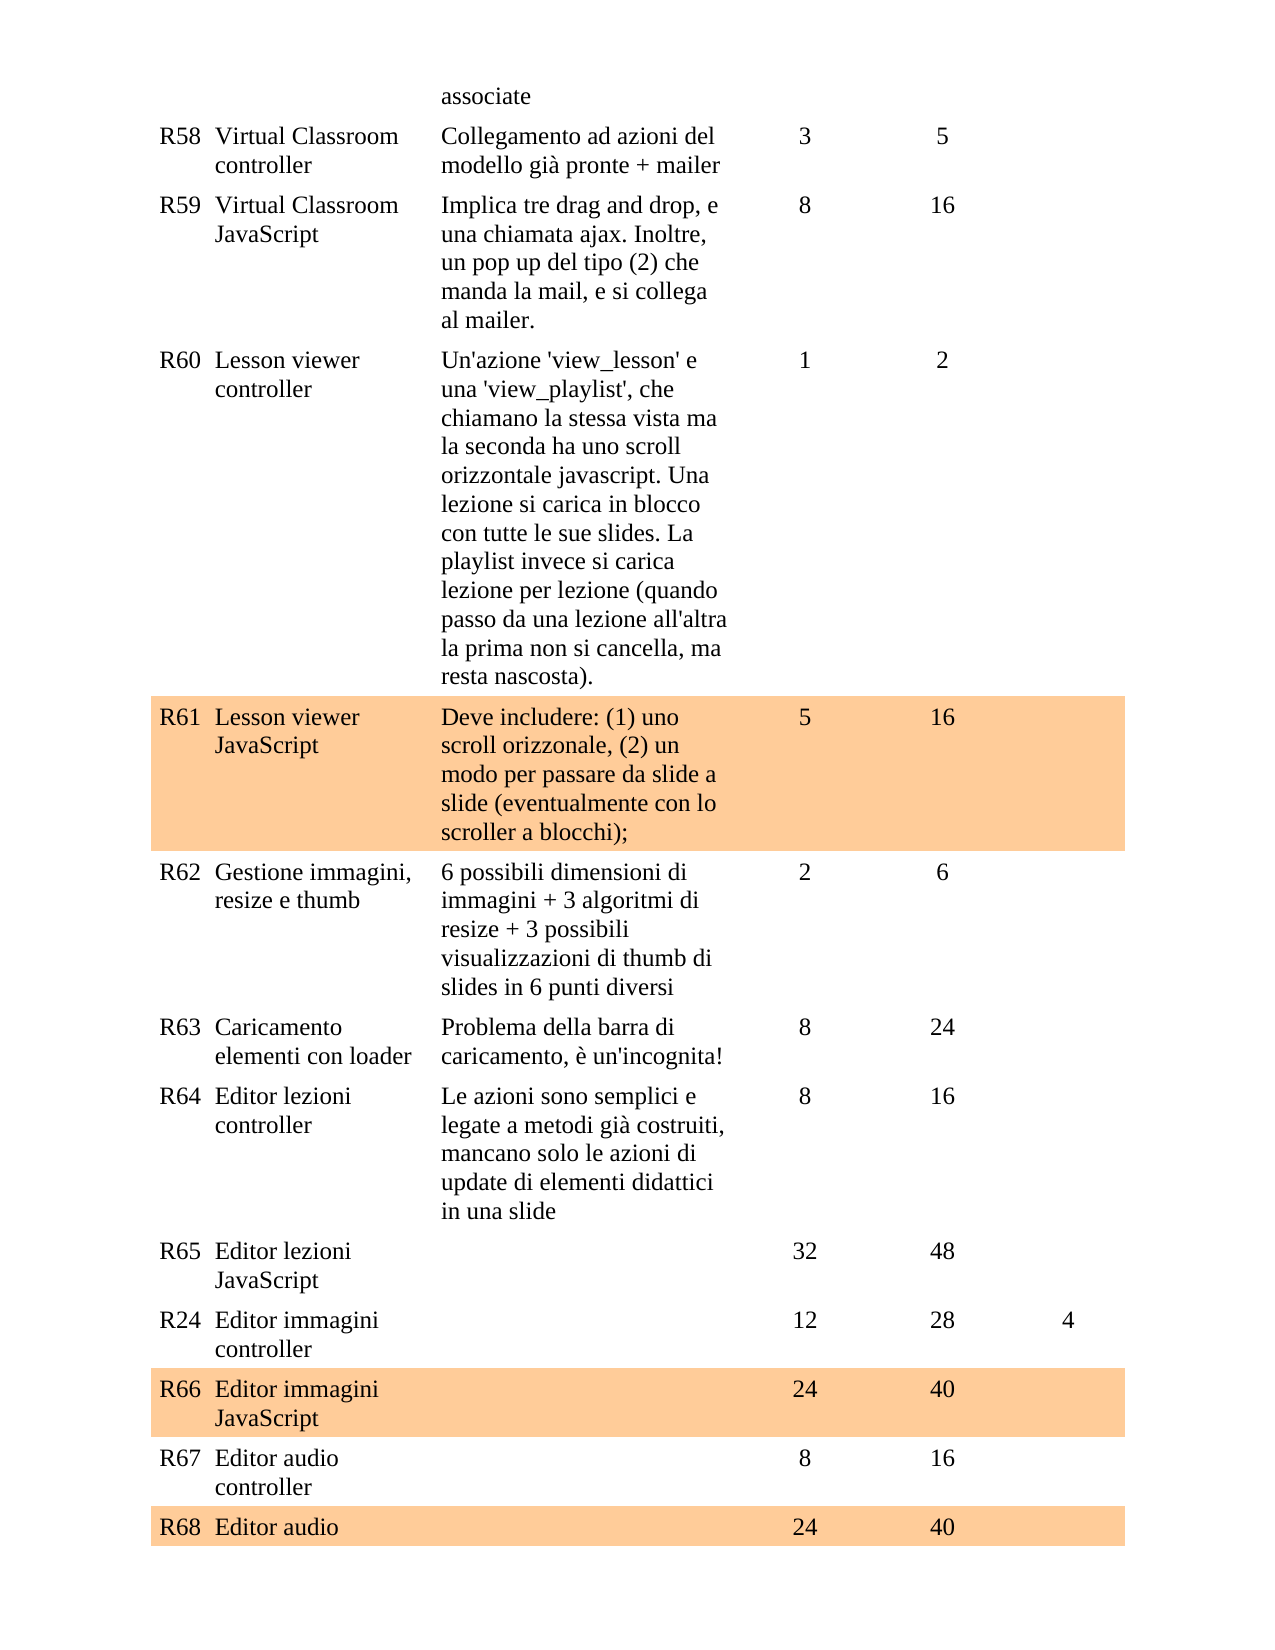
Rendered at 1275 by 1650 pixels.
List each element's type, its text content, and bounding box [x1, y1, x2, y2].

table_cell associate [435, 75, 736, 115]
table_cell 1 [736, 339, 874, 696]
table_cell 3 [736, 115, 874, 184]
table_cell Editor lezioni JavaScript [209, 1230, 435, 1299]
table_cell 8 [736, 1075, 874, 1230]
table_cell R65 [151, 1230, 209, 1299]
table_cell Virtual Classroom JavaScript [209, 184, 435, 339]
table_cell 8 [736, 1437, 874, 1506]
table_cell R58 [151, 115, 209, 184]
table_cell Editor audio controller [209, 1437, 435, 1506]
table_cell [435, 1437, 736, 1506]
table_cell 32 [736, 1230, 874, 1299]
table_cell 2 [736, 851, 874, 1006]
table_cell Un'azione 'view_lesson' e una 'view_playlist', che chiamano la stessa vista ma la seconda ha uno scroll orizzontale javascript. Una lezione si carica in blocco con tutte le sue slides. La playlist invece si carica lezione per lezione (quando passo da una lezione all'altra la prima non si cancella, ma resta nascosta). [435, 339, 736, 696]
table_cell 16 [874, 1437, 1011, 1506]
table_cell 5 [736, 696, 874, 851]
table_cell [1011, 115, 1125, 184]
table_cell 48 [874, 1230, 1011, 1299]
table_cell 24 [736, 1506, 874, 1546]
table_cell [1011, 696, 1125, 851]
table_cell Editor immagini controller [209, 1299, 435, 1368]
table_cell 16 [874, 1075, 1011, 1230]
table_cell Collegamento ad azioni del modello già pronte + mailer [435, 115, 736, 184]
table_cell [435, 1506, 736, 1546]
table_cell Lesson viewer JavaScript [209, 696, 435, 851]
table_cell [874, 75, 1011, 115]
table_cell [1011, 184, 1125, 339]
table_cell Le azioni sono semplici e legate a metodi già costruiti, mancano solo le azioni di update di elementi didattici in una slide [435, 1075, 736, 1230]
table_cell [1011, 1230, 1125, 1299]
table_cell R67 [151, 1437, 209, 1506]
table_cell [1011, 1437, 1125, 1506]
table_cell Editor lezioni controller [209, 1075, 435, 1230]
table_cell Deve includere: (1) uno scroll orizzonale, (2) un modo per passare da slide a slide (eventualmente con lo scroller a blocchi); [435, 696, 736, 851]
table_cell [1011, 851, 1125, 1006]
table_cell [151, 75, 209, 115]
table_cell R24 [151, 1299, 209, 1368]
table_cell Virtual Classroom controller [209, 115, 435, 184]
table_cell 6 [874, 851, 1011, 1006]
table_cell 6 possibili dimensioni di immagini + 3 algoritmi di resize + 3 possibili visualizzazioni di thumb di slides in 6 punti diversi [435, 851, 736, 1006]
table_cell [435, 1368, 736, 1437]
table_cell 4 [1011, 1299, 1125, 1368]
table_cell Editor audio [209, 1506, 435, 1546]
table_cell [1011, 1368, 1125, 1437]
table_cell 40 [874, 1506, 1011, 1546]
table_cell 28 [874, 1299, 1011, 1368]
table_cell R63 [151, 1006, 209, 1075]
table_cell Gestione immagini, resize e thumb [209, 851, 435, 1006]
table_cell R59 [151, 184, 209, 339]
table_cell [1011, 339, 1125, 696]
table_cell Lesson viewer controller [209, 339, 435, 696]
table_cell Caricamento elementi con loader [209, 1006, 435, 1075]
table_cell 5 [874, 115, 1011, 184]
table_cell 8 [736, 1006, 874, 1075]
table_cell 2 [874, 339, 1011, 696]
table_cell Problema della barra di caricamento, è un'incognita! [435, 1006, 736, 1075]
table_cell 40 [874, 1368, 1011, 1437]
table_cell R68 [151, 1506, 209, 1546]
table_cell 24 [736, 1368, 874, 1437]
table_cell 12 [736, 1299, 874, 1368]
table_cell R61 [151, 696, 209, 851]
table_cell Editor immagini JavaScript [209, 1368, 435, 1437]
table_cell [209, 75, 435, 115]
table_cell R62 [151, 851, 209, 1006]
table_cell [1011, 1506, 1125, 1546]
table_cell [1011, 1006, 1125, 1075]
table_cell 16 [874, 184, 1011, 339]
table_cell [736, 75, 874, 115]
table_cell Implica tre drag and drop, e una chiamata ajax. Inoltre, un pop up del tipo (2) che manda la mail, e si collega al mailer. [435, 184, 736, 339]
table_cell [435, 1230, 736, 1299]
table_cell [1011, 1075, 1125, 1230]
table_cell R64 [151, 1075, 209, 1230]
table_cell R60 [151, 339, 209, 696]
table_cell R66 [151, 1368, 209, 1437]
table_cell 24 [874, 1006, 1011, 1075]
table_cell 8 [736, 184, 874, 339]
table_cell [435, 1299, 736, 1368]
table_cell [1011, 75, 1125, 115]
table_cell 16 [874, 696, 1011, 851]
